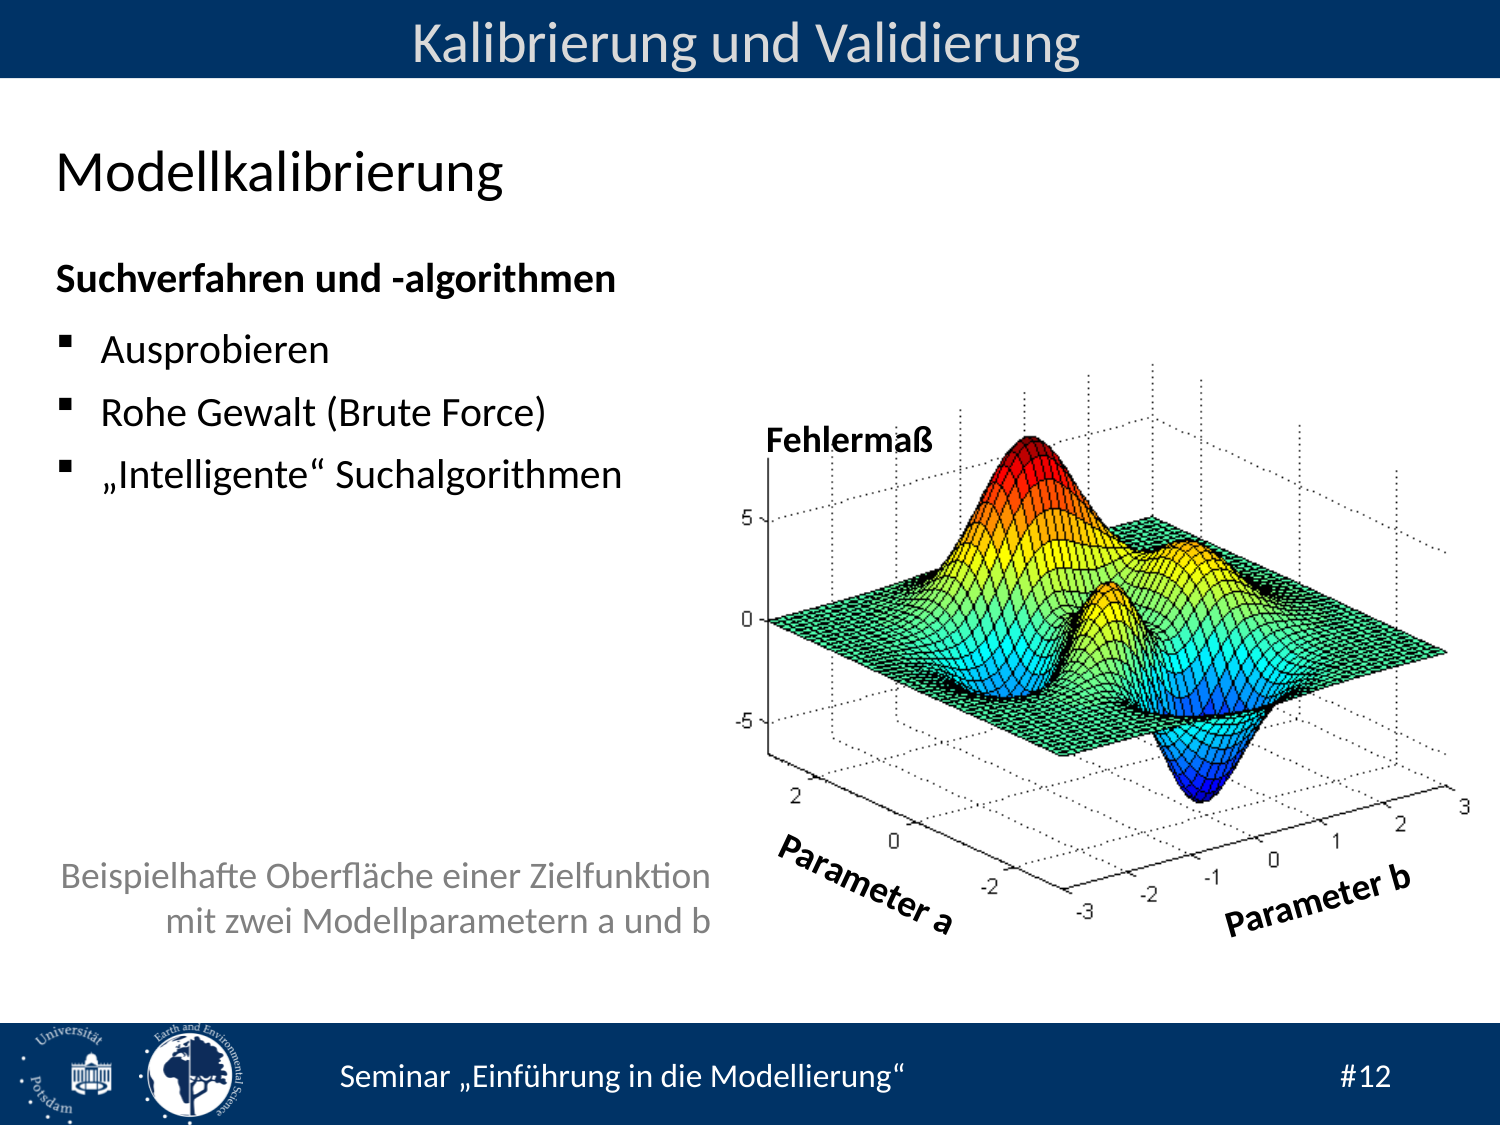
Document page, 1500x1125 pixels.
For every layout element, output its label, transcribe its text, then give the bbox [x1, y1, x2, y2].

text_box Parameter b [1186, 833, 1448, 962]
text_box Fehlermaß [713, 407, 986, 468]
picture [655, 361, 1493, 938]
text_box Kalibrierung und Validierung [0, 0, 1495, 75]
text_box Ausprobieren Rohe Gewalt (Brute Force) „Intelligente“ Suchalgorithmen [41, 314, 1294, 505]
text_box Parameter a [738, 800, 1000, 966]
picture [139, 1023, 243, 1125]
text_box Modellkalibrierung [41, 125, 845, 211]
text_box Suchverfahren und -algorithmen [41, 243, 1034, 309]
text_box Beispielhafte Oberfläche einer Zielfunktion mit zwei Modellparametern a und b [41, 843, 727, 949]
